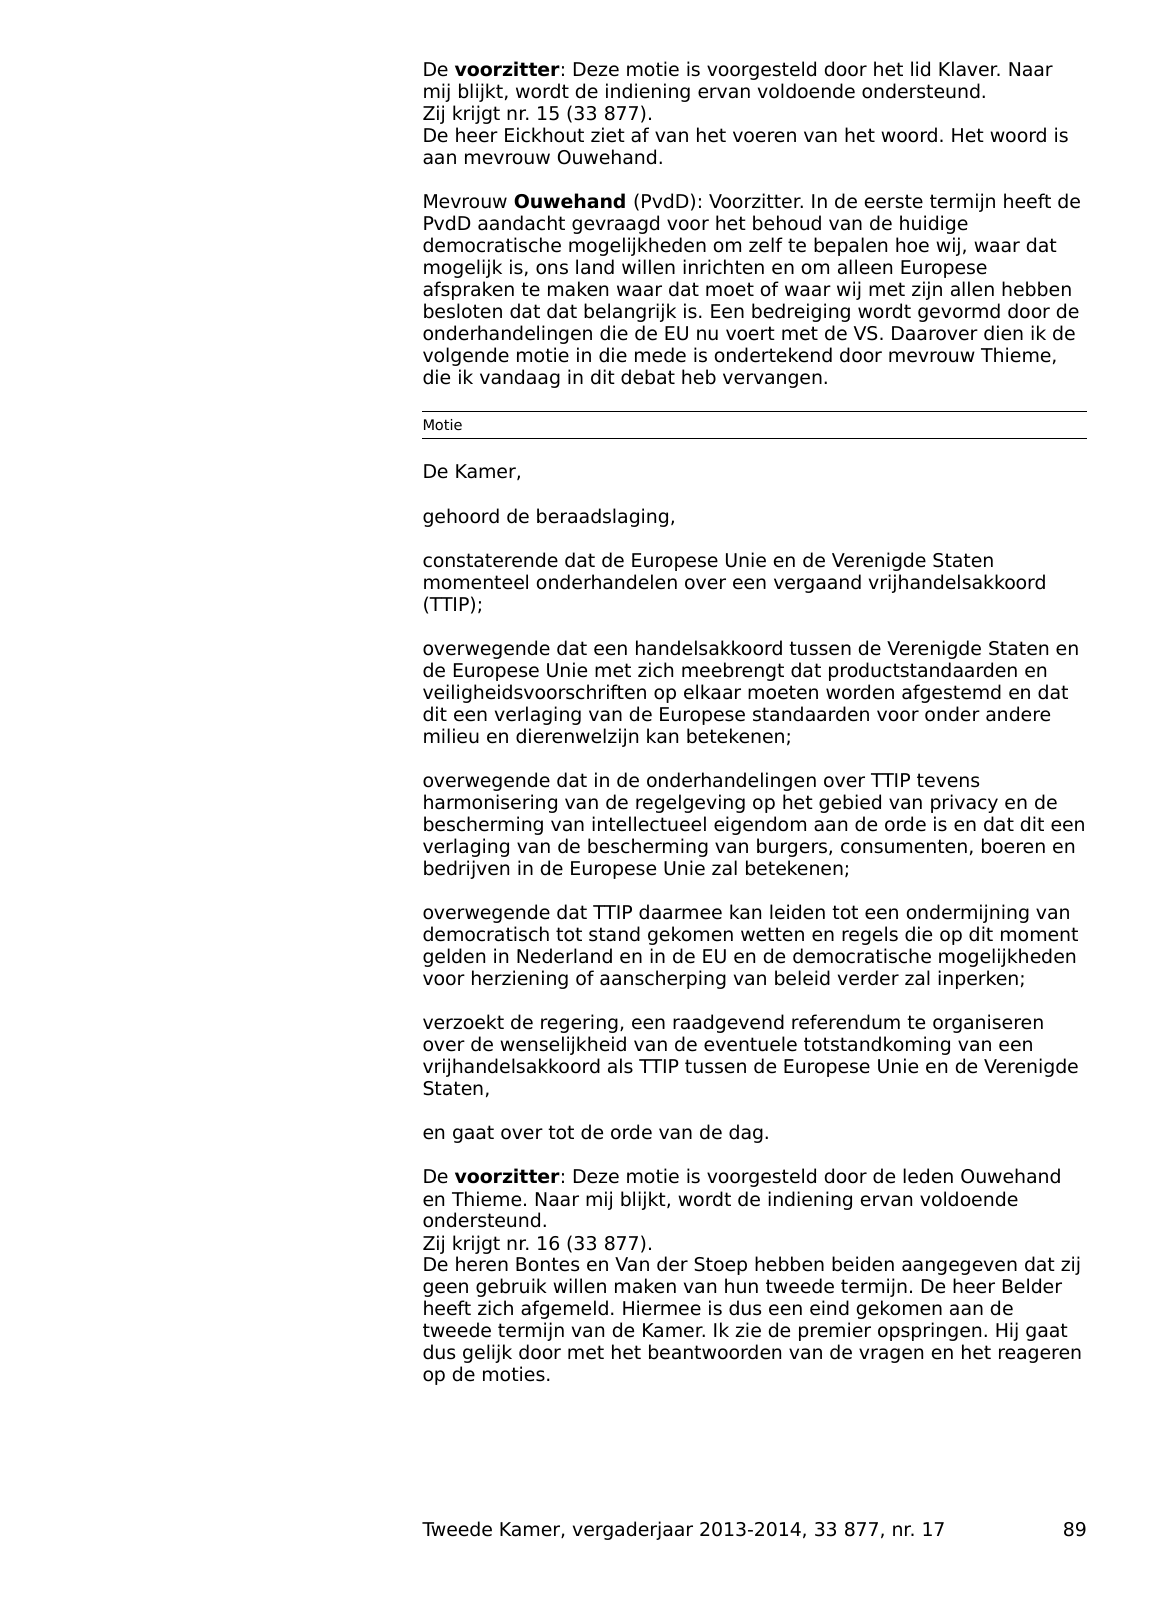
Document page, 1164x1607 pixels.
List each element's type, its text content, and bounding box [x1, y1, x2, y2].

text De voorzitter: Deze motie is voorgesteld door de leden Ouwehand en Thieme. Naar mij blijkt, wordt de indiening ervan voldoende ondersteund. [422, 1166, 1087, 1232]
text verzoekt de regering, een raadgevend referendum te organiseren over de wenselijkheid van de eventuele totstandkoming van een vrijhandelsakkoord als TTIP tussen de Europese Unie en de Verenigde Staten, [422, 1012, 1087, 1100]
text constaterende dat de Europese Unie en de Verenigde Staten momenteel onderhandelen over een vergaand vrijhandelsakkoord (TTIP); [422, 550, 1087, 616]
text Mevrouw Ouwehand (PvdD): Voorzitter. In de eerste termijn heeft de PvdD aandacht gevraagd voor het behoud van de huidige democratische mogelijkheden om zelf te bepalen hoe wij, waar dat mogelijk is, ons land willen inrichten en om alleen Europese afspraken te maken waar dat moet of waar wij met zijn allen hebben besloten dat dat belangrijk is. Een bedreiging wordt gevormd door de onderhandelingen die de EU nu voert met de VS. Daarover dien ik de volgende motie in die mede is ondertekend door mevrouw Thieme, die ik vandaag in dit debat heb vervangen. [422, 191, 1087, 389]
text en gaat over tot de orde van de dag. [422, 1122, 1087, 1144]
text overwegende dat een handelsakkoord tussen de Verenigde Staten en de Europese Unie met zich meebrengt dat productstandaarden en veiligheidsvoorschriften op elkaar moeten worden afgestemd en dat dit een verlaging van de Europese standaarden voor onder andere milieu en dierenwelzijn kan betekenen; [422, 638, 1087, 748]
text overwegende dat in de onderhandelingen over TTIP tevens harmonisering van de regelgeving op het gebied van privacy en de bescherming van intellectueel eigendom aan de orde is en dat dit een verlaging van de bescherming van burgers, consumenten, boeren en bedrijven in de Europese Unie zal betekenen; [422, 770, 1087, 880]
text overwegende dat TTIP daarmee kan leiden tot een ondermijning van democratisch tot stand gekomen wetten en regels die op dit moment gelden in Nederland en in de EU en de democratische mogelijkheden voor herziening of aanscherping van beleid verder zal inperken; [422, 902, 1087, 990]
text De voorzitter: Deze motie is voorgesteld door het lid Klaver. Naar mij blijkt, wordt de indiening ervan voldoende ondersteund. [422, 59, 1087, 103]
text gehoord de beraadslaging, [422, 506, 1087, 528]
table_header Motie [422, 412, 1087, 438]
text De heren Bontes en Van der Stoep hebben beiden aangegeven dat zij geen gebruik willen maken van hun tweede termijn. De heer Belder heeft zich afgemeld. Hiermee is dus een eind gekomen aan de tweede termijn van de Kamer. Ik zie de premier opspringen. Hij gaat dus gelijk door met het beantwoorden van de vragen en het reageren op de moties. [422, 1254, 1087, 1386]
text De Kamer, [422, 461, 1087, 483]
text De heer Eickhout ziet af van het voeren van het woord. Het woord is aan mevrouw Ouwehand. [422, 125, 1087, 169]
text Zij krijgt nr. 15 (33 877). [422, 103, 1087, 125]
text Zij krijgt nr. 16 (33 877). [422, 1232, 1087, 1254]
